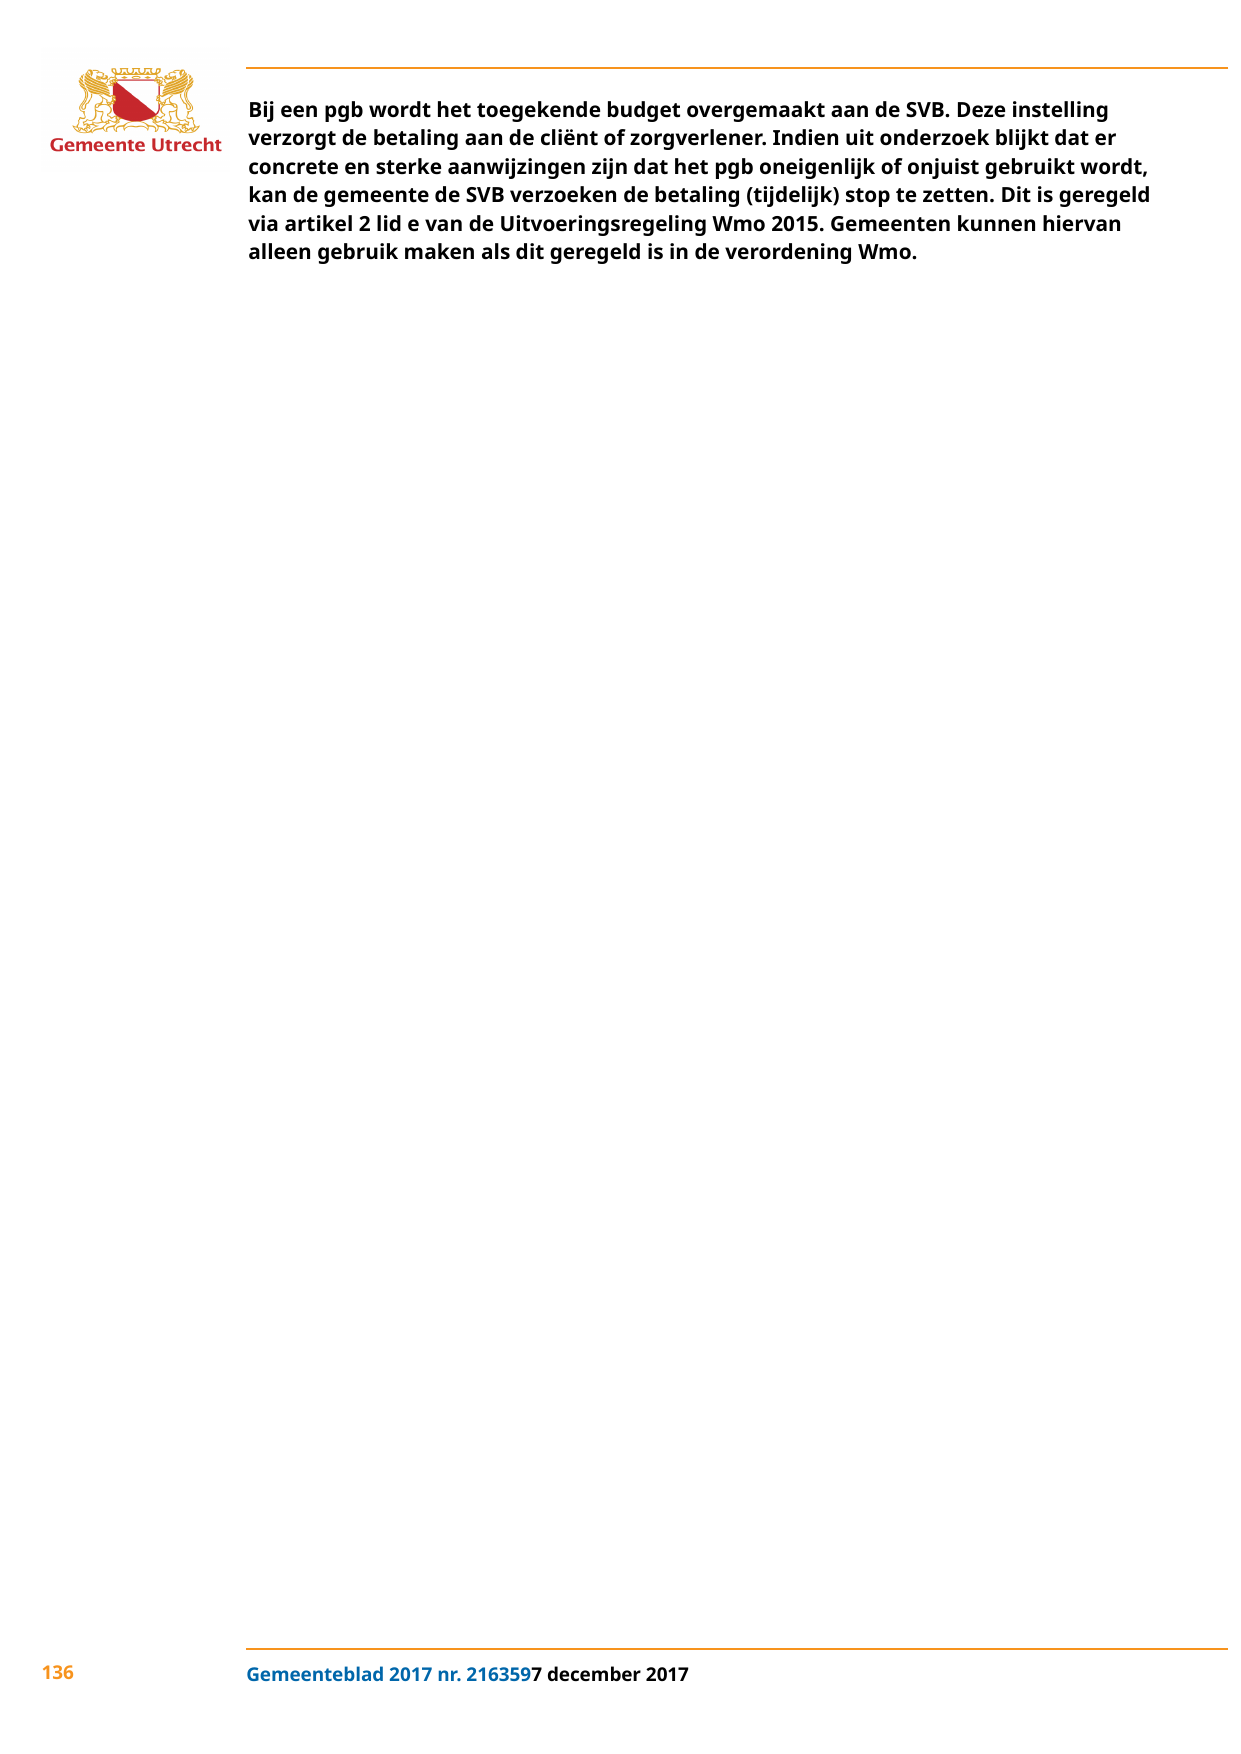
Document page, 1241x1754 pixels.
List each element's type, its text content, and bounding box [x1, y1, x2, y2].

text Bij een pgb wordt het toegekende budget overgemaakt aan de SVB. Deze instelling verzorgt de betaling aan de cliënt of zorgverlener. Indien uit onderzoek blijkt dat er concrete en sterke aanwijzingen zijn dat het pgb oneigenlijk of onjuist gebruikt wordt, kan de gemeente de SVB verzoeken de betaling (tijdelijk) stop te zetten. Dit is geregeld via artikel 2 lid e van de Uitvoeringsregeling Wmo 2015. Gemeenten kunnen hiervan alleen gebruik maken als dit geregeld is in de verordening Wmo. [248, 95, 1152, 266]
picture [41, 47, 231, 172]
